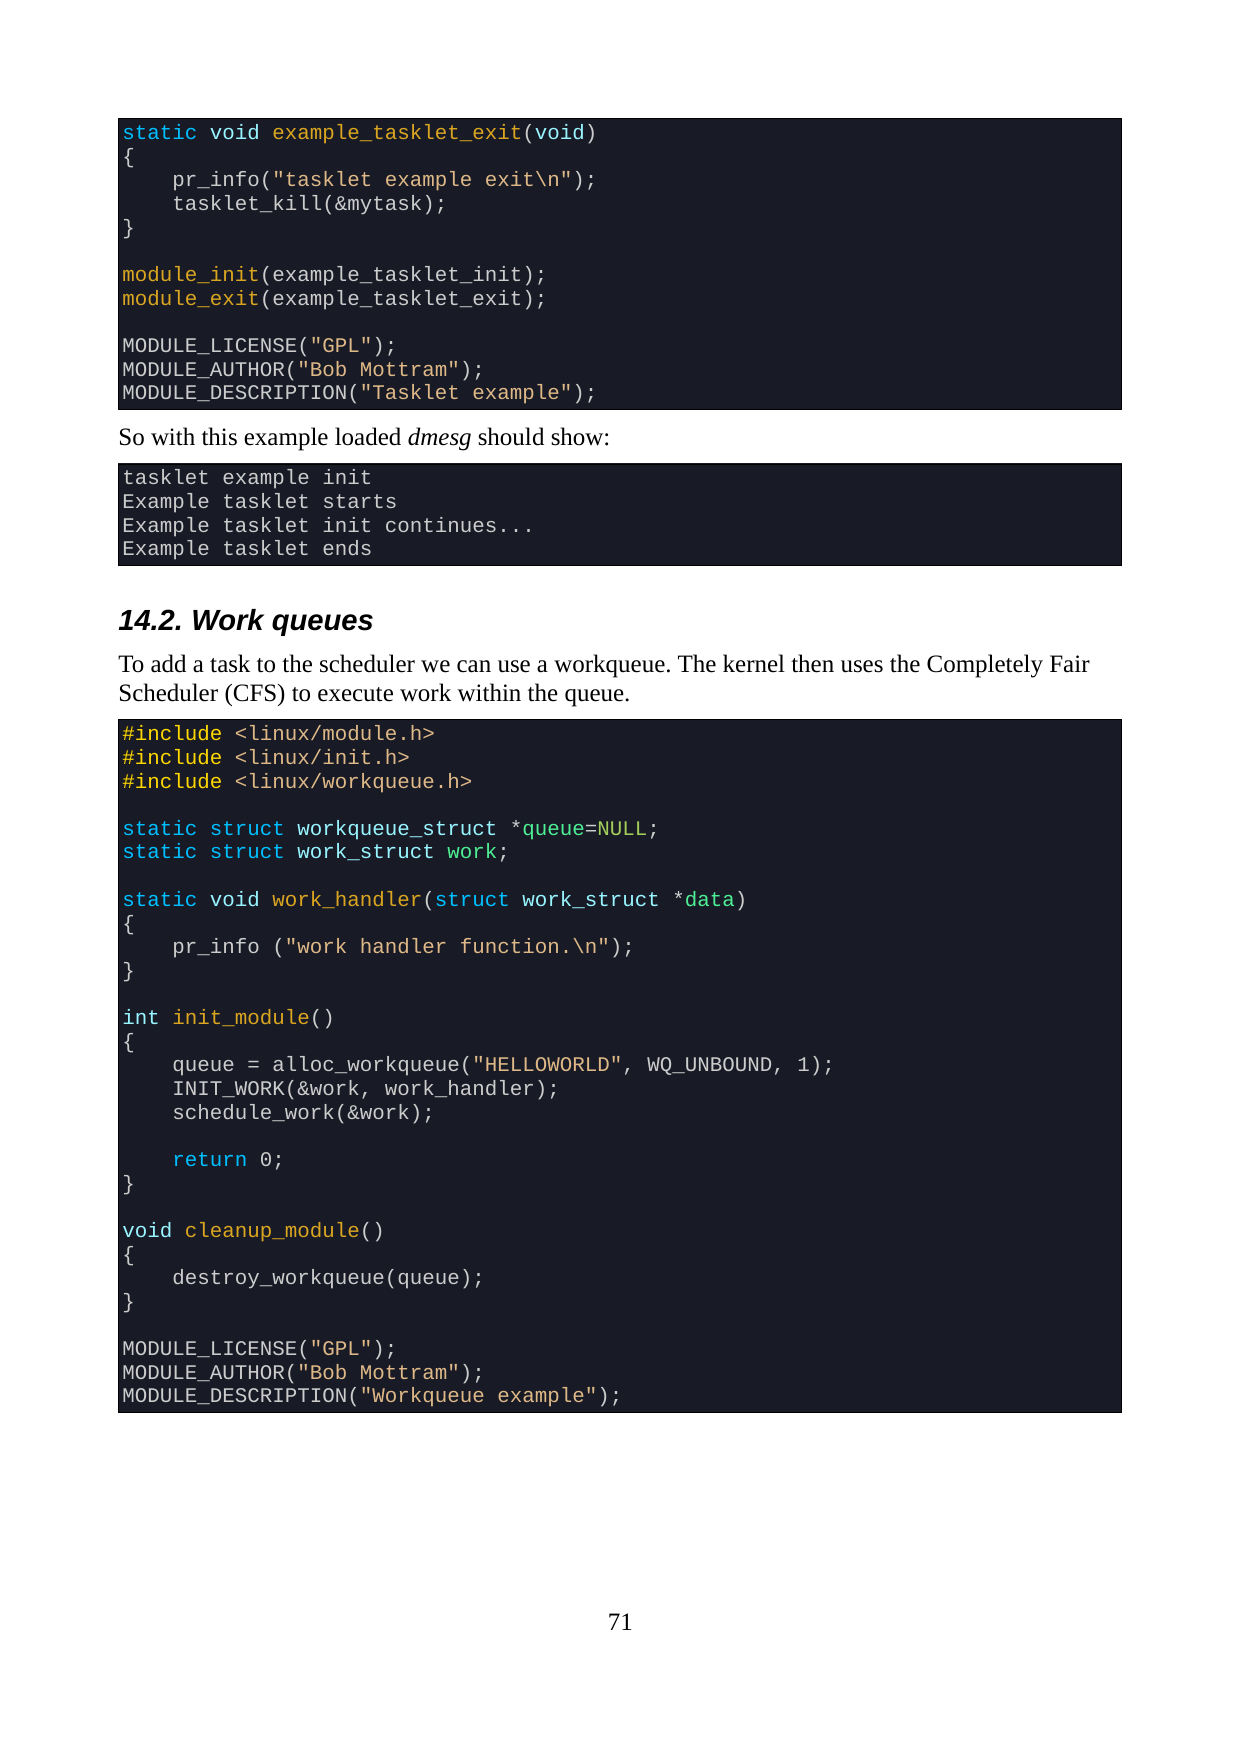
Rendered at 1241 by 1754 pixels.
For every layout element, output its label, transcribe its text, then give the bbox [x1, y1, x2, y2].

text #include <linux/module.h> [119, 720, 1121, 743]
text queue = alloc_workqueue("HELLOWORLD", WQ_UNBOUND, 1); [119, 1050, 1121, 1074]
text module_init(example_tasklet_init); [119, 260, 1121, 284]
text int init_module() [119, 1003, 1121, 1027]
text static void example_tasklet_exit(void) [119, 119, 1121, 142]
text static void work_handler(struct work_struct *data) [119, 885, 1121, 908]
text #include <linux/workqueue.h> [119, 767, 1121, 790]
text So with this example loaded dmesg should show: [118, 422, 1122, 451]
text To add a task to the scheduler we can use a workqueue. The kernel then uses the Completely Fair Scheduler (CFS) to execute work within the queue. [118, 649, 1122, 707]
text pr_info("tasklet example exit\n"); [119, 165, 1121, 189]
text tasklet_kill(&mytask); [119, 189, 1121, 213]
text } [119, 1287, 1121, 1311]
text MODULE_DESCRIPTION("Tasklet example"); [119, 378, 1121, 409]
text } [119, 213, 1121, 236]
text MODULE_AUTHOR("Bob Mottram"); [119, 354, 1121, 378]
text { [119, 1027, 1121, 1050]
text } [119, 1169, 1121, 1192]
text INIT_WORK(&work, work_handler); [119, 1074, 1121, 1098]
text destroy_workqueue(queue); [119, 1263, 1121, 1287]
text #include <linux/init.h> [119, 743, 1121, 767]
text Example tasklet starts [119, 487, 1121, 511]
subtitle Work queues [118, 603, 1122, 637]
text { [119, 908, 1121, 932]
text MODULE_LICENSE("GPL"); [119, 1334, 1121, 1358]
text void cleanup_module() [119, 1216, 1121, 1239]
text } [119, 956, 1121, 979]
text MODULE_DESCRIPTION("Workqueue example"); [119, 1381, 1121, 1412]
text MODULE_LICENSE("GPL"); [119, 331, 1121, 354]
text tasklet example init [119, 465, 1121, 487]
text { [119, 142, 1121, 165]
text { [119, 1239, 1121, 1263]
text module_exit(example_tasklet_exit); [119, 284, 1121, 307]
text static struct work_struct work; [119, 838, 1121, 861]
text Example tasklet init continues... [119, 511, 1121, 534]
text Example tasklet ends [119, 534, 1121, 565]
text pr_info ("work handler function.\n"); [119, 932, 1121, 956]
text static struct workqueue_struct *queue=NULL; [119, 814, 1121, 838]
text return 0; [119, 1145, 1121, 1169]
text MODULE_AUTHOR("Bob Mottram"); [119, 1358, 1121, 1381]
text schedule_work(&work); [119, 1098, 1121, 1121]
